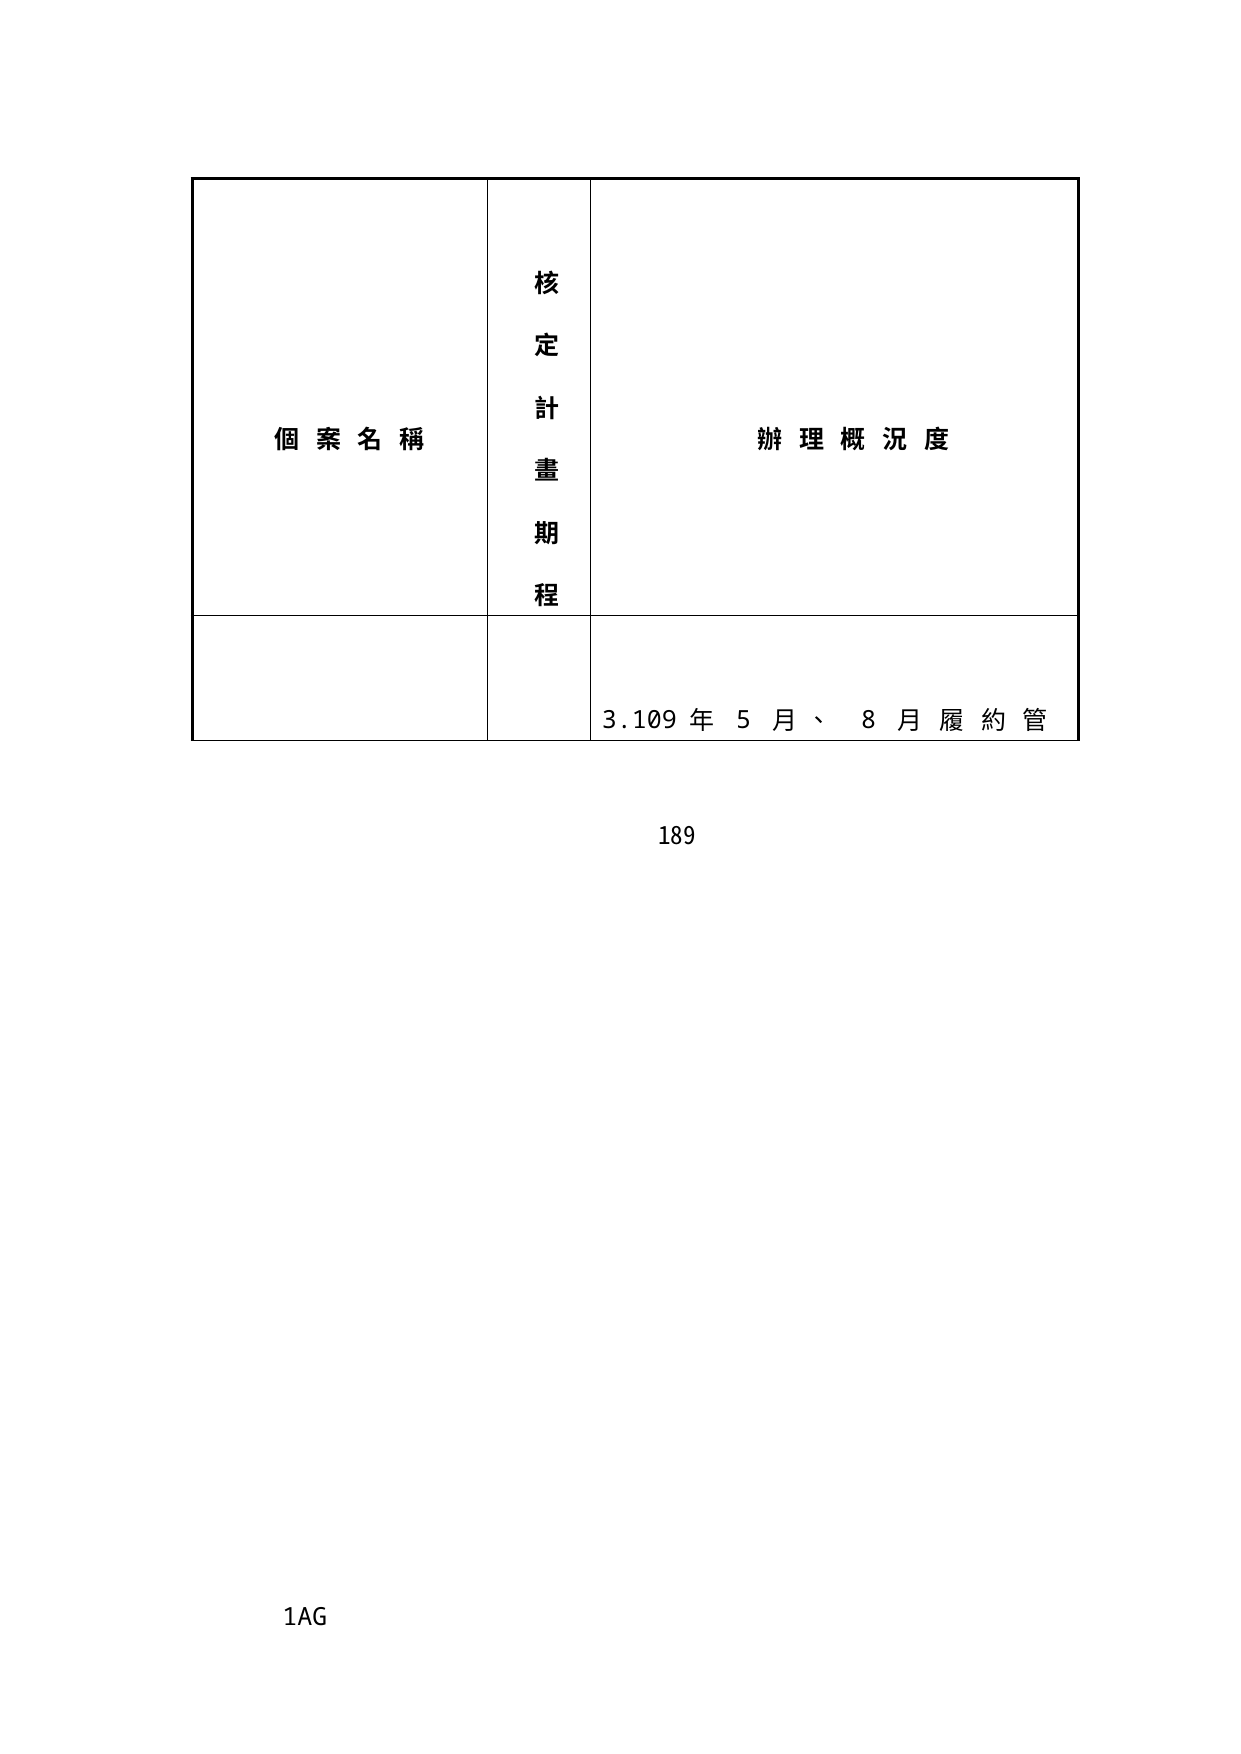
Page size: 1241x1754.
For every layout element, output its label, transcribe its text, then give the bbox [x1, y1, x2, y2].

table_cell 3.109年5月、8月履約管 [591, 616, 1077, 740]
table_header 核定計畫期程 [488, 180, 590, 615]
table_cell [488, 616, 590, 740]
table_header 辦理概況度 [591, 180, 1077, 615]
table_cell [194, 616, 487, 740]
table_header 個案名稱 [194, 180, 487, 615]
